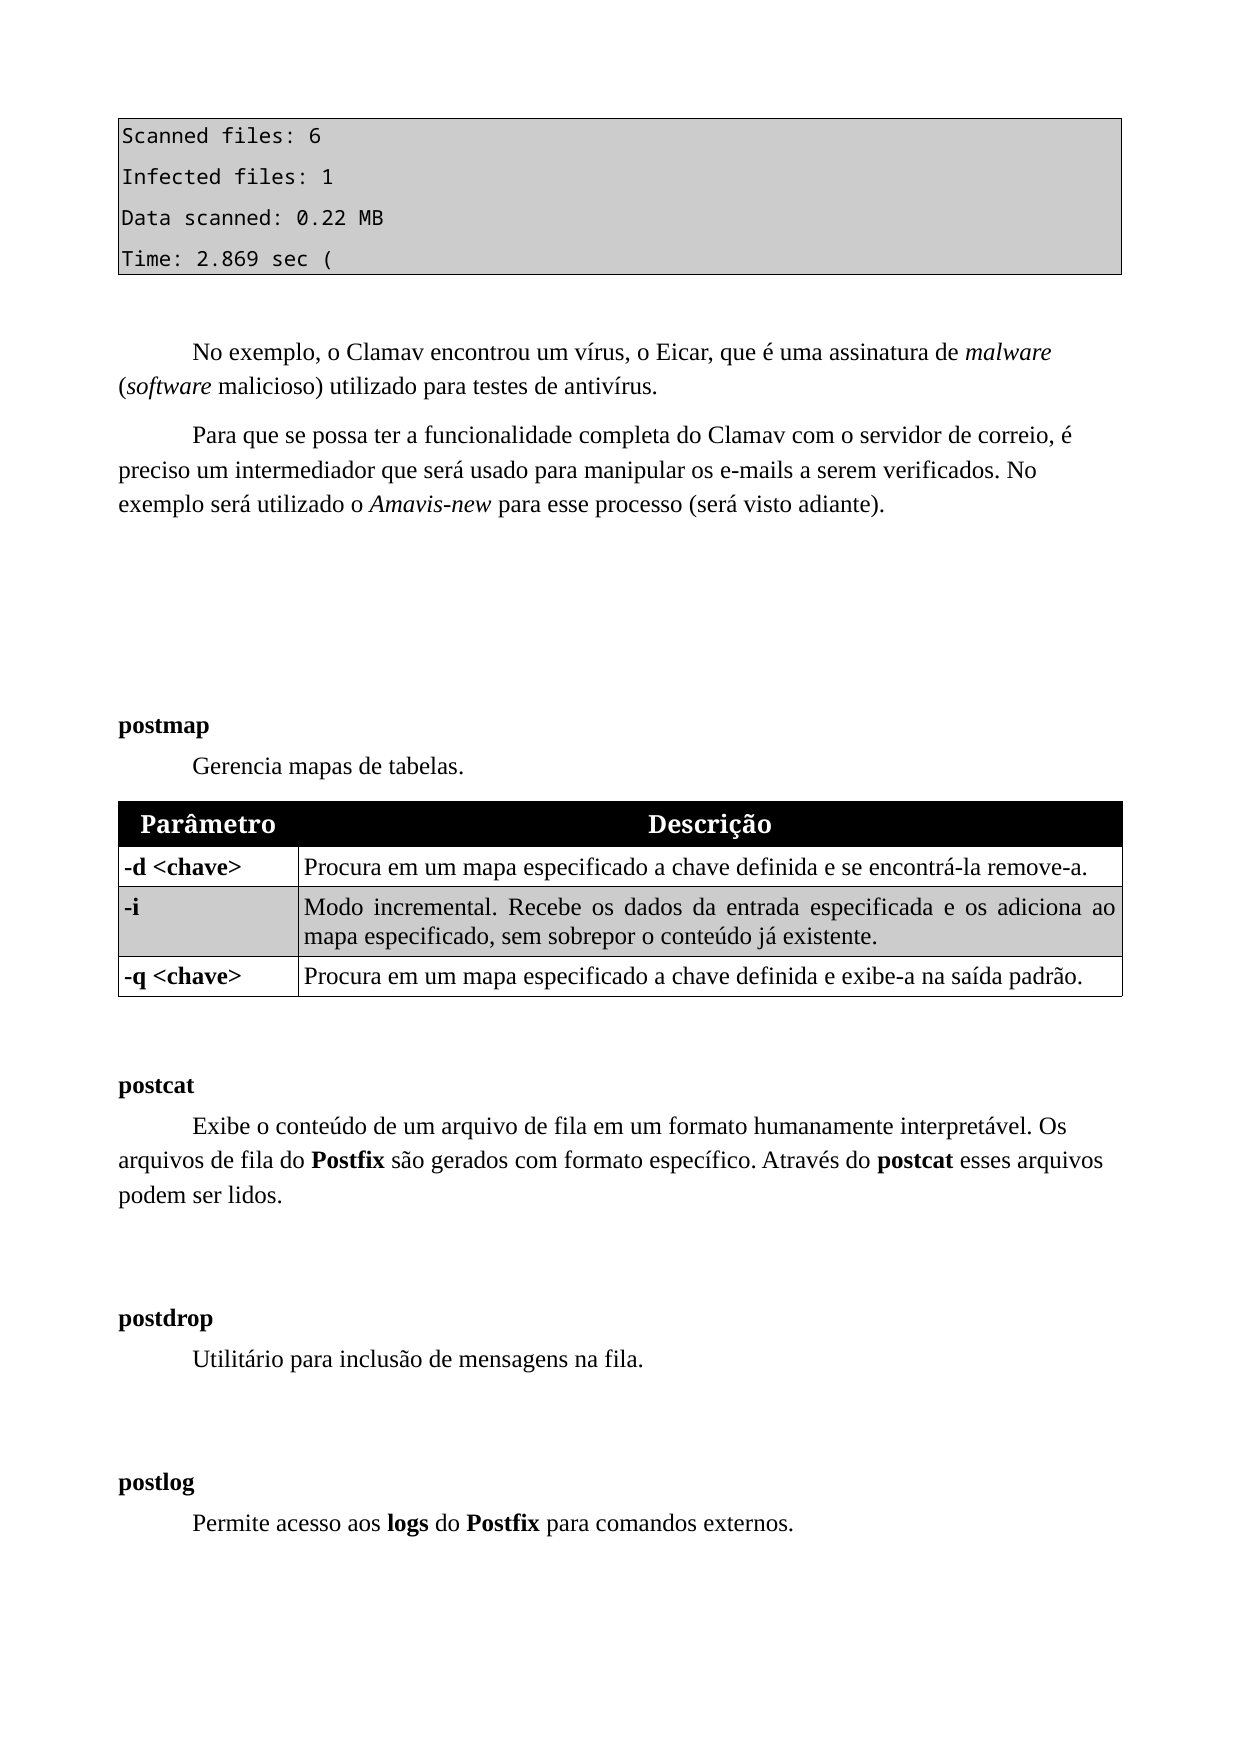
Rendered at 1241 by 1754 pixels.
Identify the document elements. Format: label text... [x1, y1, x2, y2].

text Para que se possa ter a funcionalidade completa do Clamav com o servidor de correio, é preciso um intermediador que será usado para manipular os e-mails a serem verificados. No exemplo será utilizado o Amavis-new para esse processo (será visto adiante). [118, 420, 1122, 518]
text Exibe o conteúdo de um arquivo de fila em um formato humanamente interpretável. Os arquivos de fila do Postfix são gerados com formato específico. Através do postcat esses arquivos podem ser lidos. [118, 1111, 1122, 1209]
table_cell -i [119, 887, 298, 956]
text Utilitário para inclusão de mensagens na fila. [118, 1344, 1122, 1373]
text Gerencia mapas de tabelas. [118, 751, 1122, 780]
text Data scanned: 0.22 MB [119, 200, 1121, 231]
table_cell Procura em um mapa especificado a chave definida e exibe-a na saída padrão. [299, 957, 1122, 996]
table_header Descrição [298, 802, 1122, 846]
table_cell Modo incremental. Recebe os dados da entrada especificada e os adiciona ao mapa especificado, sem sobrepor o conteúdo já existente. [299, 887, 1122, 956]
text No exemplo, o Clamav encontrou um vírus, o Eicar, que é uma assinatura de malware (software malicioso) utilizado para testes de antivírus. [118, 337, 1122, 400]
subtitle postlog [118, 1467, 1122, 1496]
table_cell Procura em um mapa especificado a chave definida e se encontrá-la remove-a. [299, 847, 1122, 886]
subtitle postdrop [118, 1303, 1122, 1332]
table_cell -q <chave> [119, 957, 298, 996]
table_cell -d <chave> [119, 847, 298, 886]
table_header Parâmetro [119, 802, 298, 846]
text Scanned files: 6 [119, 119, 1121, 150]
text Permite acesso aos logs do Postfix para comandos externos. [118, 1508, 1122, 1537]
text Infected files: 1 [119, 159, 1121, 191]
subtitle postcat [118, 1070, 1122, 1098]
subtitle postmap [118, 710, 1122, 739]
text Time: 2.869 sec ( [119, 241, 1121, 274]
